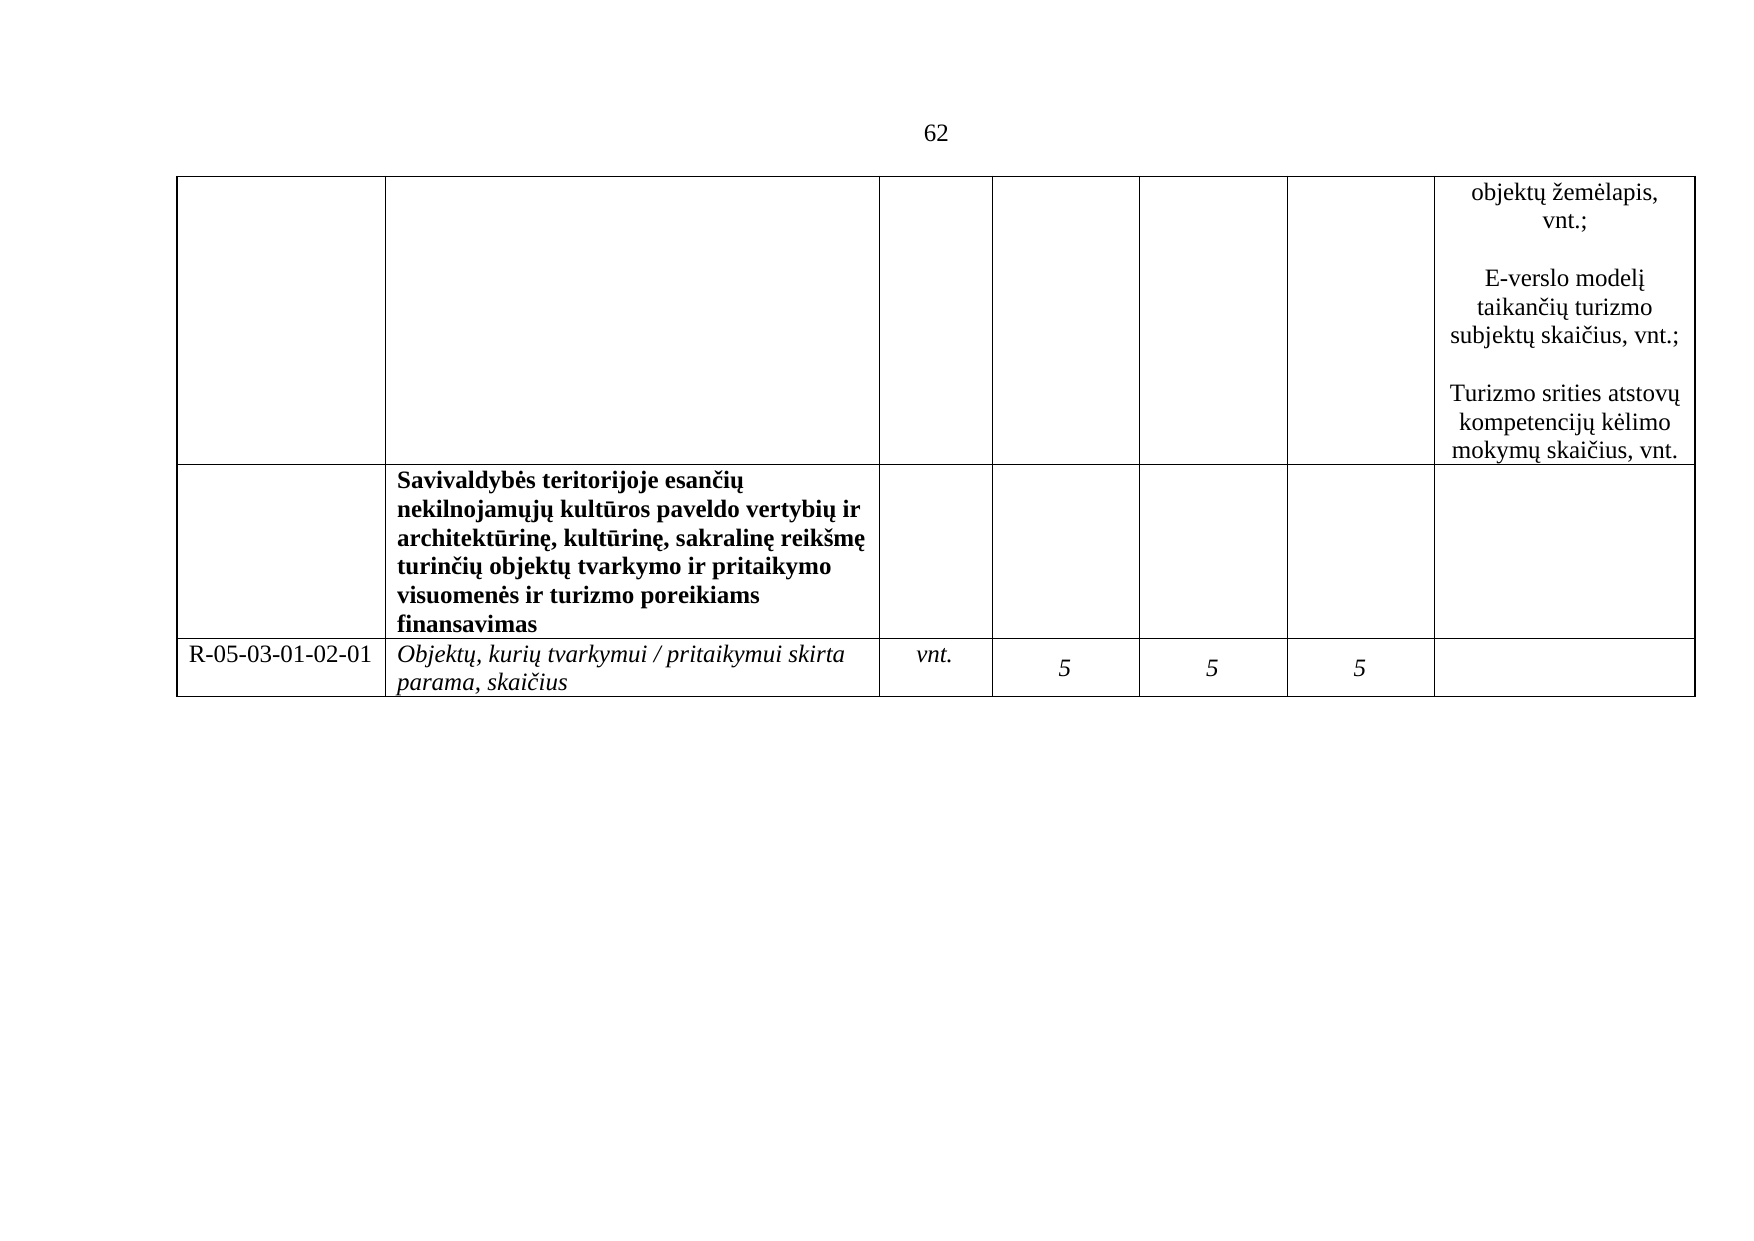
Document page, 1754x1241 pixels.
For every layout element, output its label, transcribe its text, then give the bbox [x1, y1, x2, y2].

table_cell Savivaldybės teritorijoje esančių nekilnojamųjų kultūros paveldo vertybių ir architektūrinę, kultūrinę, sakralinę reikšmę turinčių objektų tvarkymo ir pritaikymo visuomenės ir turizmo poreikiams finansavimas [386, 465, 879, 638]
table_cell [1288, 177, 1434, 464]
table_cell [178, 465, 385, 638]
table_cell [1288, 465, 1434, 638]
table_cell [1435, 465, 1694, 638]
table_cell vnt. [880, 639, 992, 696]
table_cell [178, 177, 385, 464]
table_cell [1140, 177, 1287, 464]
table_cell Objektų, kurių tvarkymui / pritaikymui skirta parama, skaičius [386, 639, 879, 696]
table_cell 5 [1140, 639, 1287, 696]
table_cell [993, 177, 1139, 464]
table_cell 5 [993, 639, 1139, 696]
table_cell R-05-03-01-02-01 [178, 639, 385, 696]
table_cell objektų žemėlapis, vnt.; E-verslo modelį taikančių turizmo subjektų skaičius, vnt.; Turizmo srities atstovų kompetencijų kėlimo mokymų skaičius, vnt. [1435, 177, 1694, 464]
table_cell [880, 465, 992, 638]
table_cell 5 [1288, 639, 1434, 696]
table_cell [880, 177, 992, 464]
table_cell [1435, 639, 1694, 696]
table_cell [386, 177, 879, 464]
table_cell [993, 465, 1139, 638]
table_cell [1140, 465, 1287, 638]
